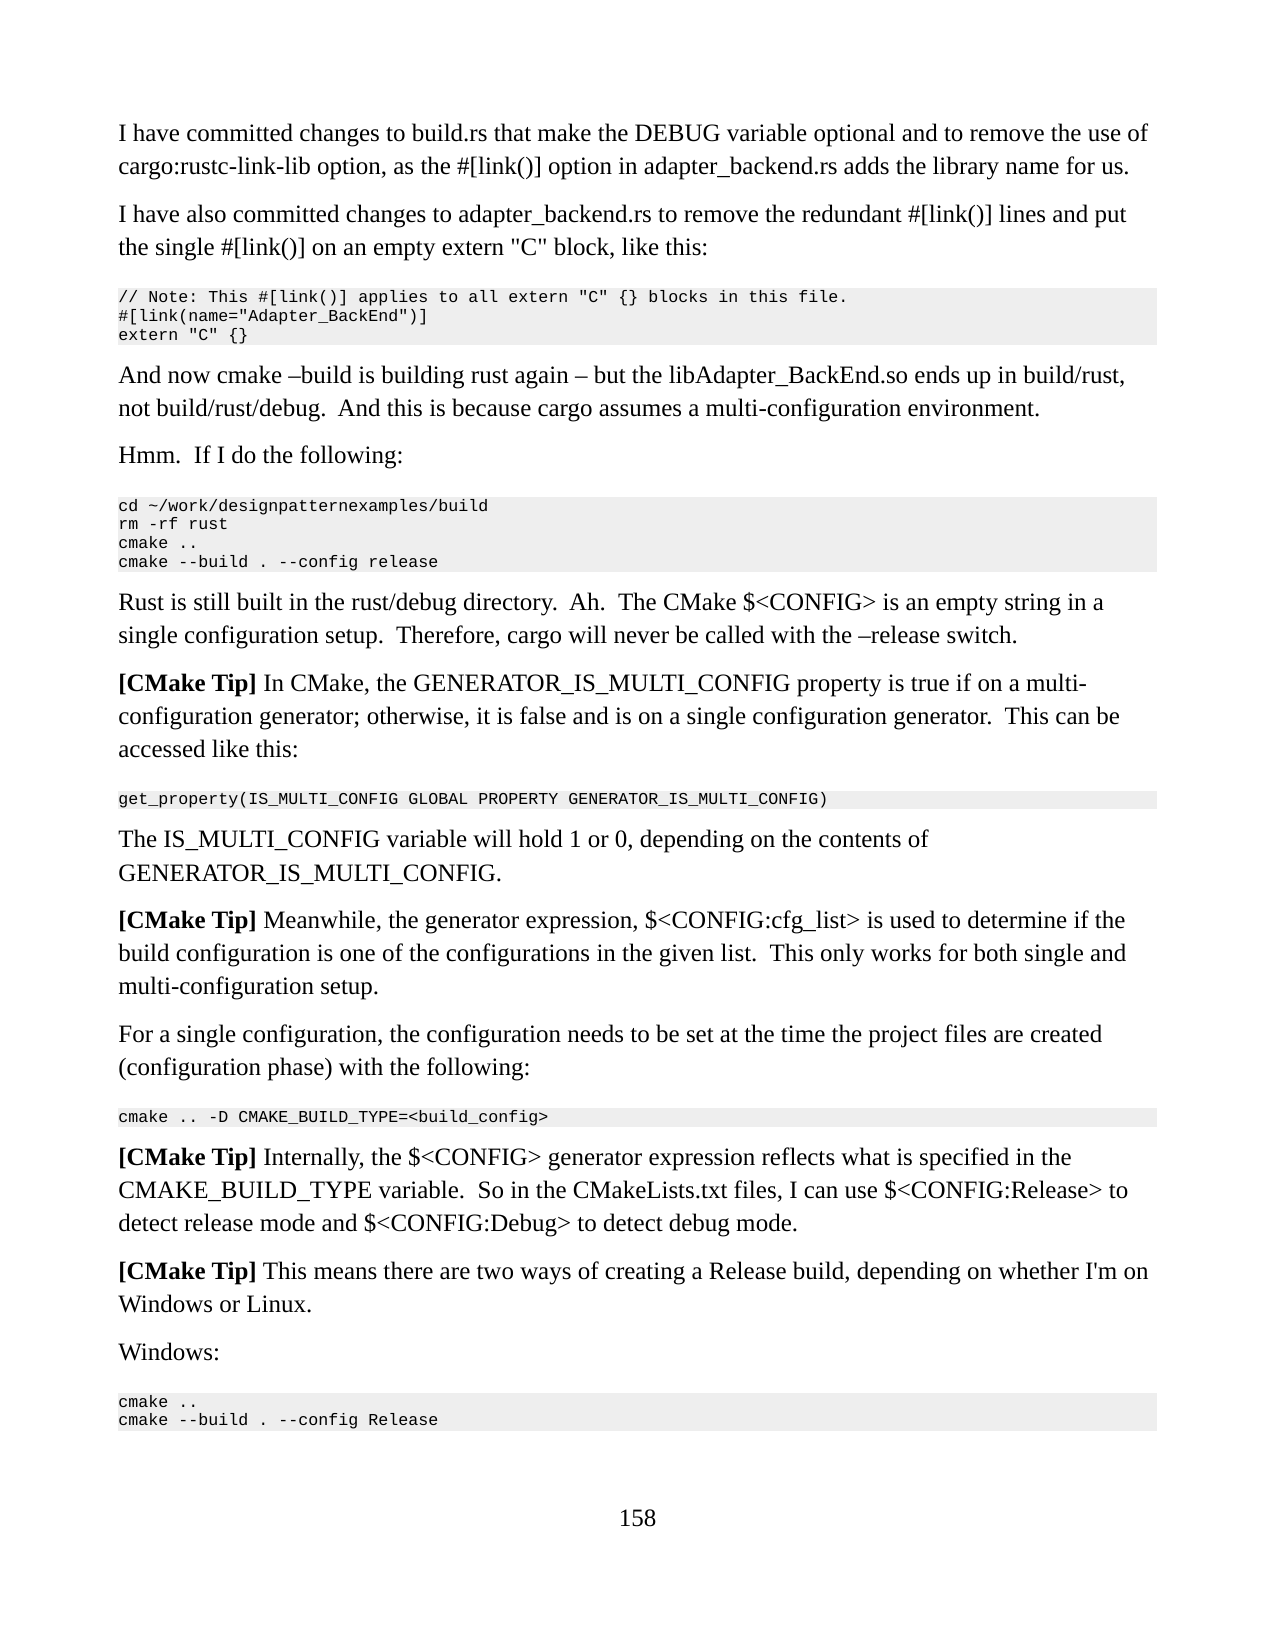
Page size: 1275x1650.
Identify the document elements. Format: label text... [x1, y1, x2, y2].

text rm -rf rust [118, 516, 1157, 535]
text cmake --build . --config Release [118, 1412, 1157, 1431]
text cd ~/work/designpatternexamples/build [118, 497, 1157, 516]
text For a single configuration, the configuration needs to be set at the time the project files are created (configuration phase) with the following: [118, 1019, 1157, 1081]
text [CMake Tip] This means there are two ways of creating a Release build, depending on whether I'm on Windows or Linux. [118, 1256, 1157, 1318]
text Windows: [118, 1337, 1157, 1365]
text #[link(name="Adapter_BackEnd")] [118, 307, 1157, 326]
text cmake --build . --config release [118, 554, 1157, 572]
text Hmm. If I do the following: [118, 441, 1157, 469]
text And now cmake –build is building rust again – but the libAdapter_BackEnd.so ends up in build/rust, not build/rust/debug. And this is because cargo assumes a multi-configuration environment. [118, 360, 1157, 422]
text [CMake Tip] Meanwhile, the generator expression, $<CONFIG:cfg_list> is used to determine if the build configuration is one of the configurations in the given list. This only works for both single and multi-configuration setup. [118, 905, 1157, 1000]
text Rust is still built in the rust/debug directory. Ah. The CMake $<CONFIG> is an empty string in a single configuration setup. Therefore, cargo will never be called with the –release switch. [118, 587, 1157, 649]
text [CMake Tip] Internally, the $<CONFIG> generator expression reflects what is specified in the CMAKE_BUILD_TYPE variable. So in the CMakeLists.txt files, I can use $<CONFIG:Release> to detect release mode and $<CONFIG:Debug> to detect debug mode. [118, 1142, 1157, 1237]
text extern "C" {} [118, 326, 1157, 345]
text cmake .. [118, 1393, 1157, 1412]
text I have also committed changes to adapter_backend.rs to remove the redundant #[link()] lines and put the single #[link()] on an empty extern "C" block, like this: [118, 199, 1157, 261]
text get_property(IS_MULTI_CONFIG GLOBAL PROPERTY GENERATOR_IS_MULTI_CONFIG) [118, 791, 1157, 809]
text // Note: This #[link()] applies to all extern "C" {} blocks in this file. [118, 288, 1157, 307]
text [CMake Tip] In CMake, the GENERATOR_IS_MULTI_CONFIG property is true if on a multi-configuration generator; otherwise, it is false and is on a single configuration generator. This can be accessed like this: [118, 668, 1157, 763]
text The IS_MULTI_CONFIG variable will hold 1 or 0, depending on the contents of GENERATOR_IS_MULTI_CONFIG. [118, 824, 1157, 886]
text cmake .. -D CMAKE_BUILD_TYPE=<build_config> [118, 1108, 1157, 1127]
text cmake .. [118, 535, 1157, 554]
text I have committed changes to build.rs that make the DEBUG variable optional and to remove the use of cargo:rustc-link-lib option, as the #[link()] option in adapter_backend.rs adds the library name for us. [118, 118, 1157, 180]
